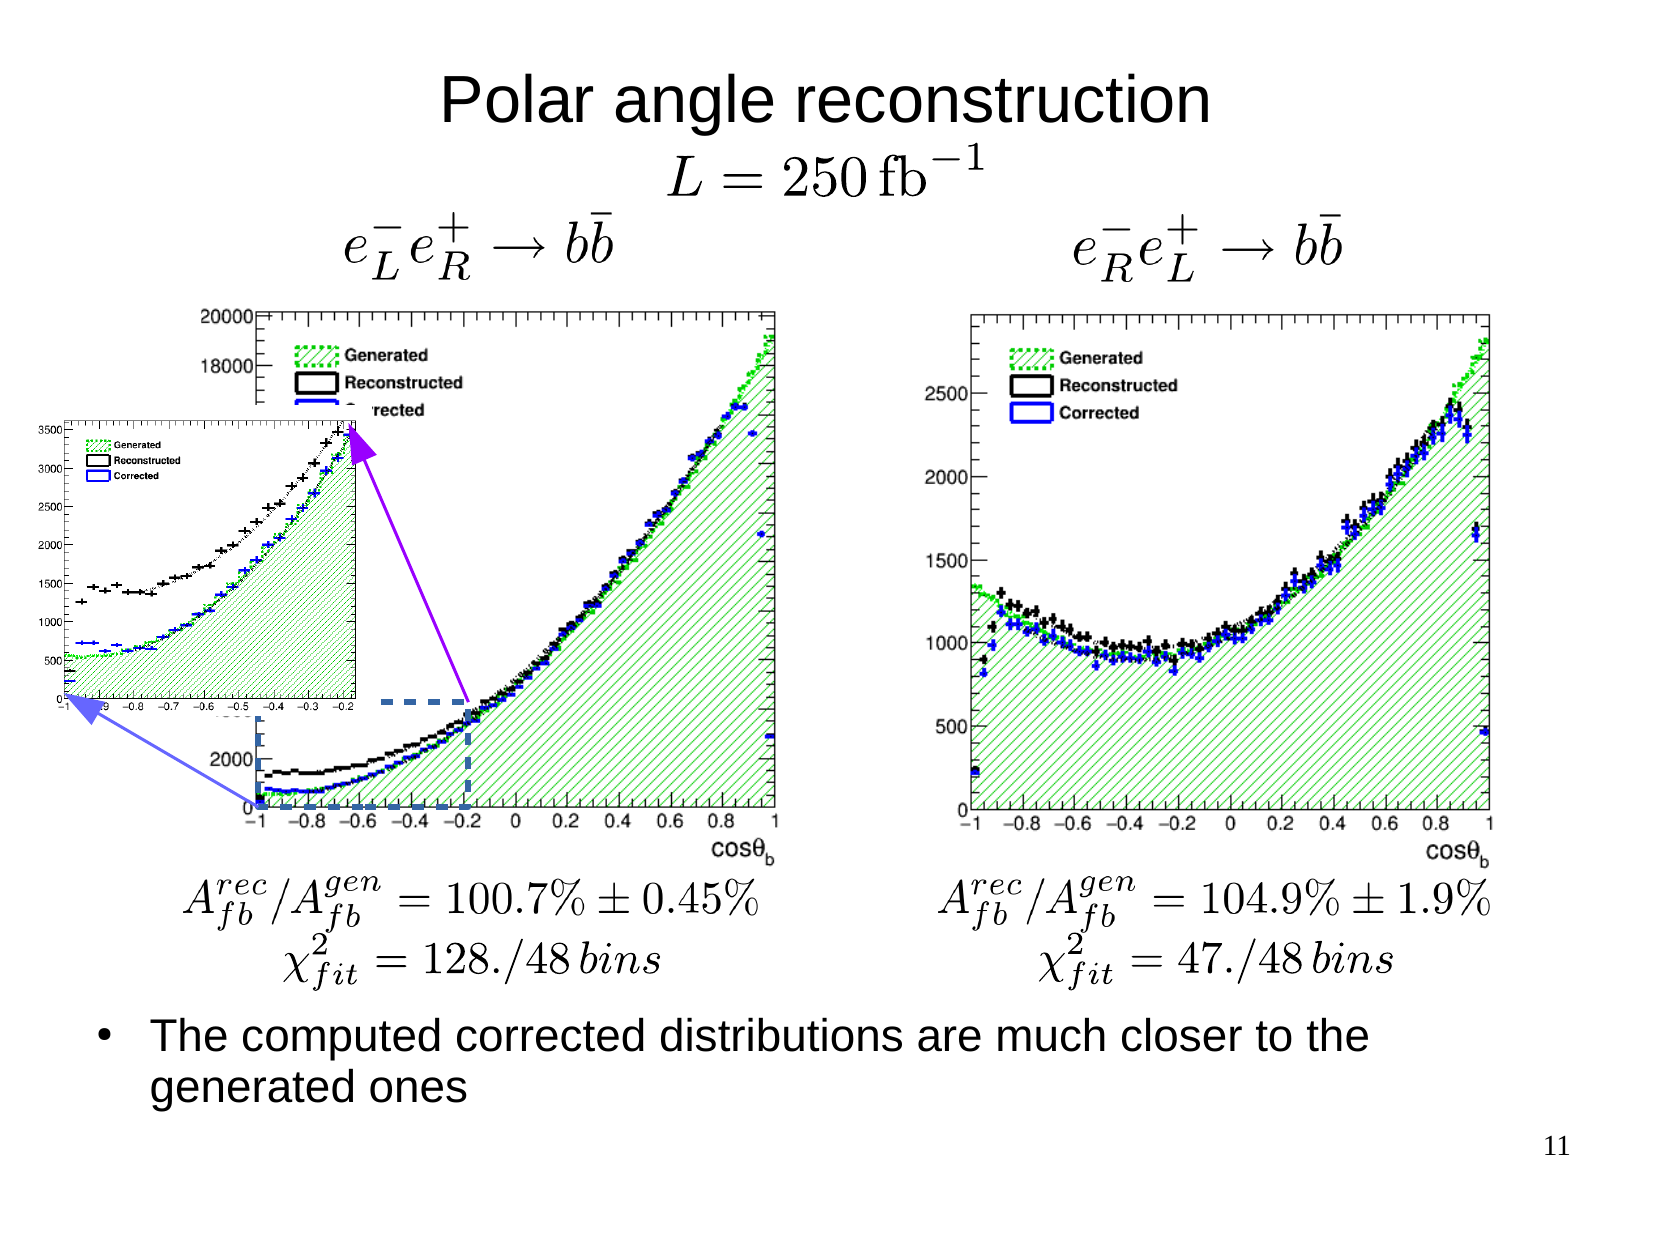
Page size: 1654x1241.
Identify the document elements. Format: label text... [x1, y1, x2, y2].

picture [344, 212, 613, 281]
picture [937, 876, 1490, 933]
picture [33, 285, 804, 868]
list The computed corrected distributions are much closer to the generated ones [78, 1009, 1571, 1221]
picture [1073, 214, 1342, 282]
picture [182, 876, 758, 934]
text_box [281, 932, 663, 991]
text_box [1037, 932, 1396, 991]
title Polar angle reconstruction [82, 49, 1571, 151]
text_box [664, 142, 988, 198]
picture [916, 288, 1519, 870]
